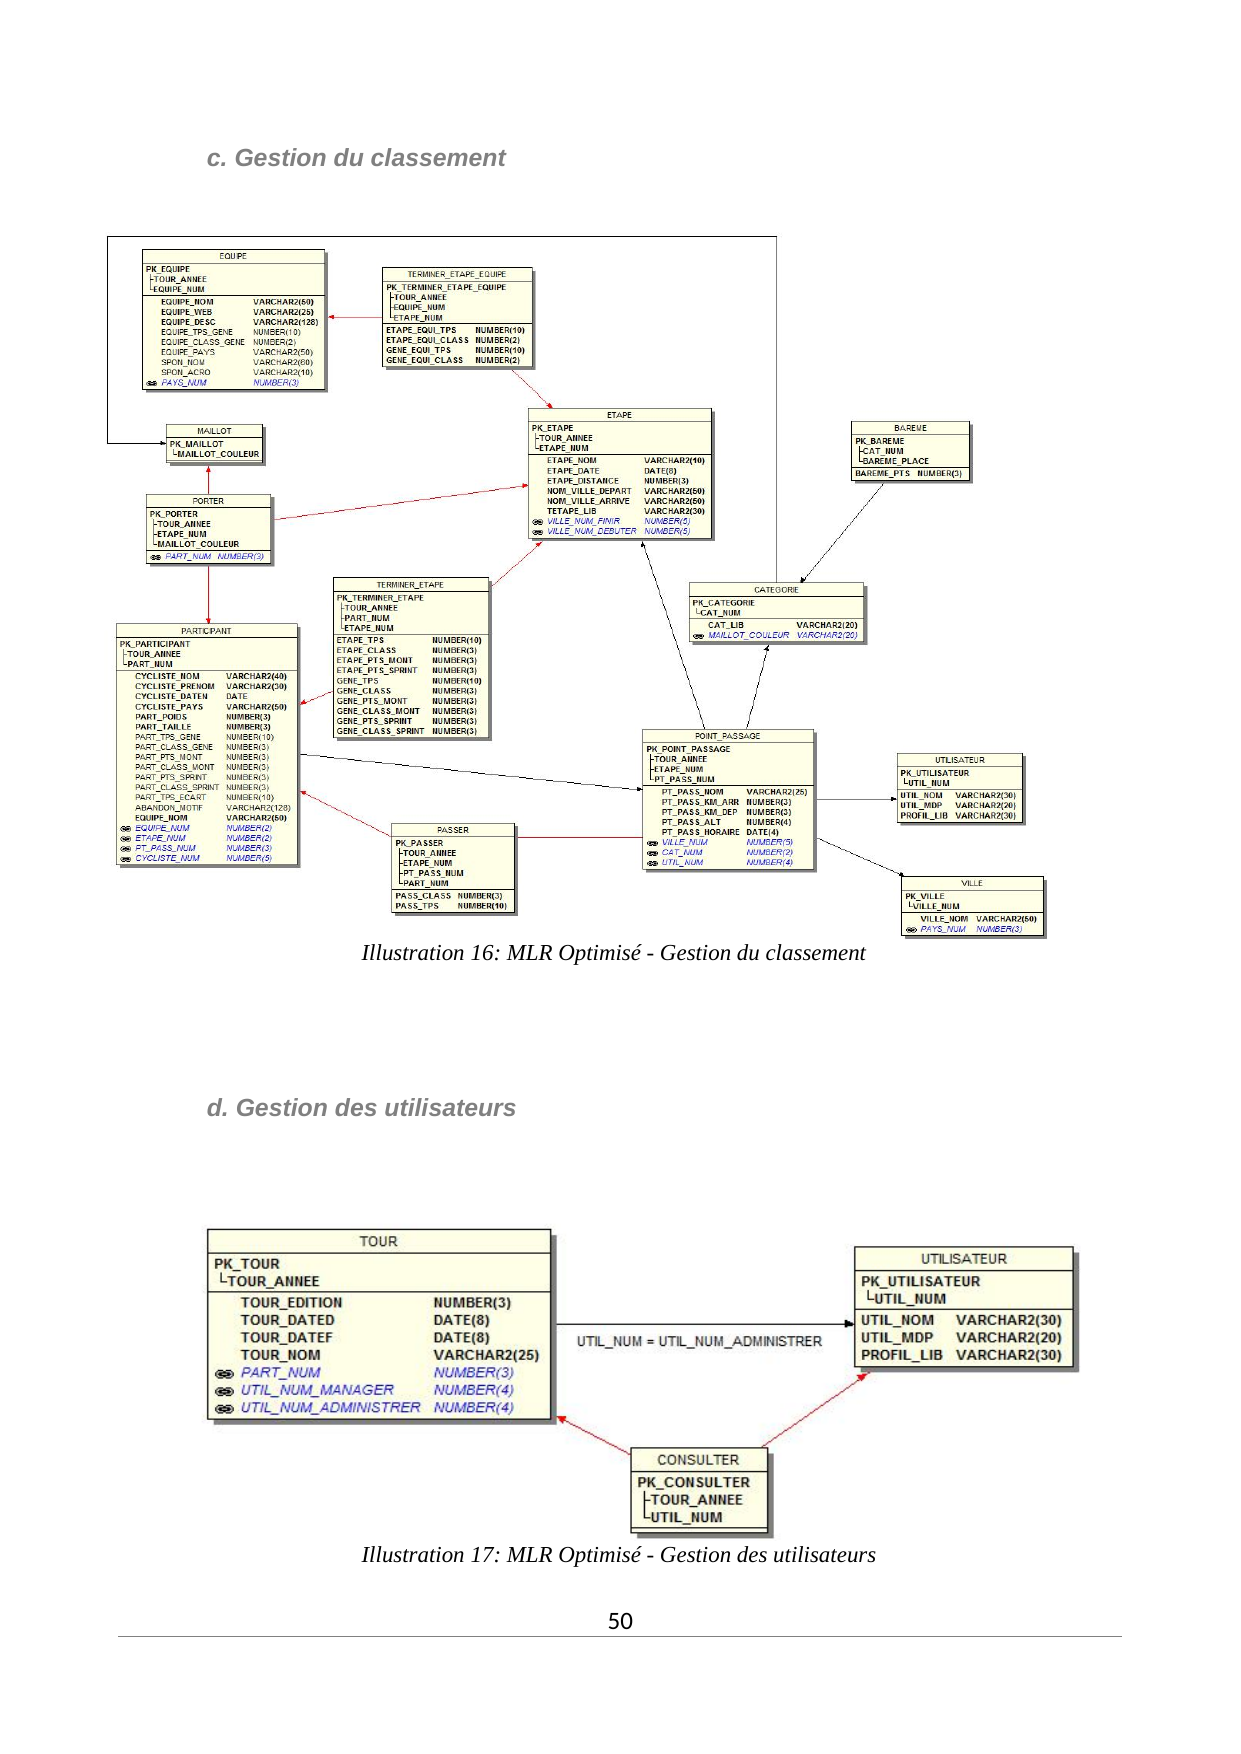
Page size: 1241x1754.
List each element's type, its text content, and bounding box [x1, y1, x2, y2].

subtitle Gestion du classement [207, 143, 1122, 171]
subtitle Gestion des utilisateurs [207, 1093, 1122, 1122]
text Illustration 16: MLR Optimisé - Gestion du classement [43, 940, 1187, 966]
picture [159, 1164, 1082, 1541]
picture [43, 214, 1048, 940]
text Illustration 17: MLR Optimisé - Gestion des utilisateurs [159, 1541, 1081, 1567]
